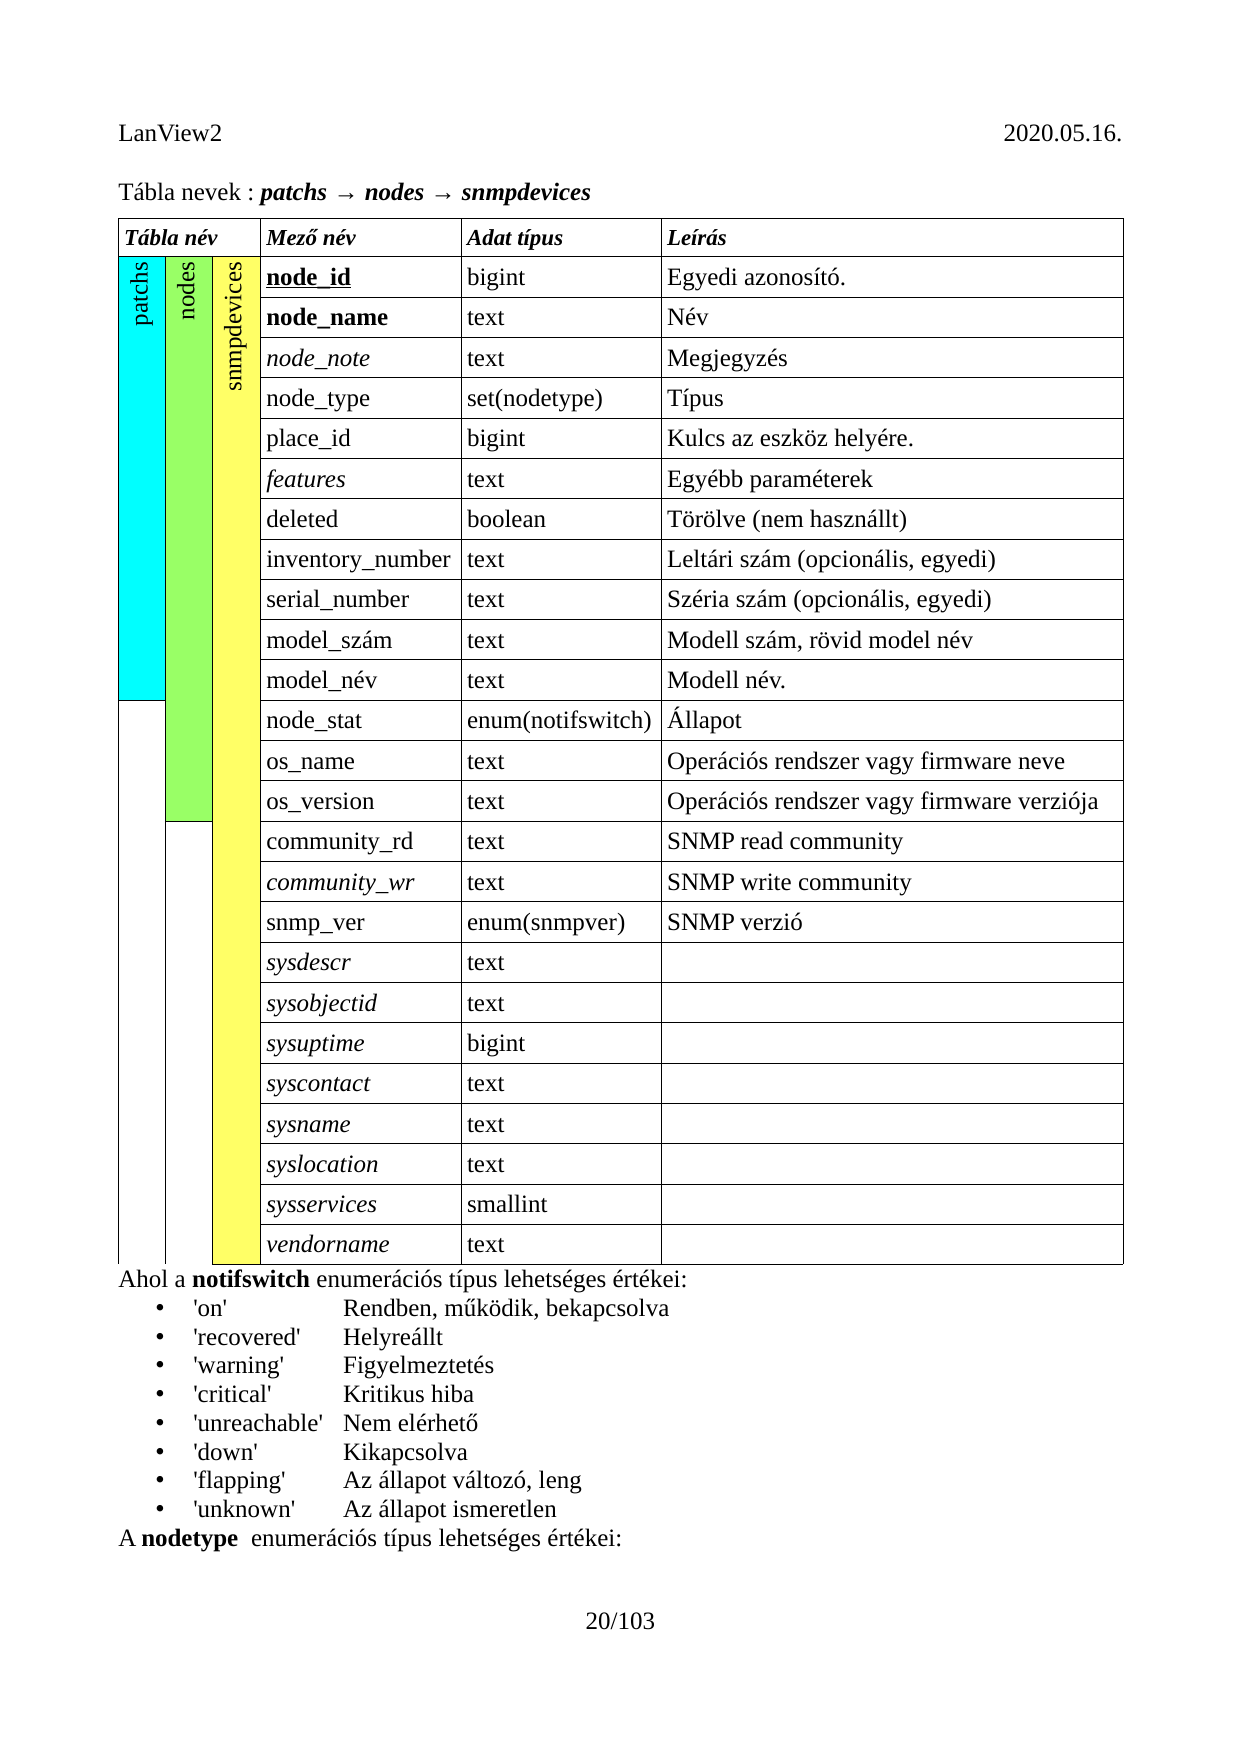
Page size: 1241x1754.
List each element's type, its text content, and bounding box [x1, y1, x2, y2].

table_cell node_name [261, 298, 461, 337]
list 'on' Rendben, működik, bekapcsolva [156, 1293, 1122, 1322]
table_cell text [462, 781, 661, 821]
table_cell model_név [261, 660, 461, 700]
table_cell SNMP verzió [662, 902, 1123, 942]
table_cell sysuptime [261, 1023, 461, 1062]
table_cell community_wr [261, 862, 461, 901]
table_cell node_stat [261, 701, 461, 740]
table_cell model_szám [261, 620, 461, 659]
table_cell text [462, 862, 661, 901]
table_cell sysdescr [261, 943, 461, 982]
table_cell SNMP read community [662, 822, 1123, 861]
table_cell Törölve (nem használlt) [662, 499, 1123, 538]
table_cell text [462, 983, 661, 1022]
table_cell text [462, 1104, 661, 1143]
table_cell SNMP write community [662, 862, 1123, 901]
table_cell os_name [261, 741, 461, 780]
table_cell os_version [261, 781, 461, 821]
table_cell text [462, 620, 661, 659]
table_cell node_type [261, 378, 461, 417]
table_cell features [261, 459, 461, 498]
table_cell Modell név. [662, 660, 1123, 700]
table_cell bigint [462, 1023, 661, 1062]
table_cell [662, 1225, 1123, 1264]
table_cell text [462, 580, 661, 619]
table_cell text [462, 1225, 661, 1264]
list 'flapping' Az állapot változó, leng [156, 1465, 1122, 1494]
table_cell Széria szám (opcionális, egyedi) [662, 580, 1123, 619]
table_cell Operációs rendszer vagy firmware verziója [662, 781, 1123, 821]
list 'critical' Kritikus hiba [156, 1379, 1122, 1408]
table_cell snmp_ver [261, 902, 461, 942]
table_cell node_id [261, 257, 461, 297]
table_cell text [462, 540, 661, 579]
table_header Leírás [662, 219, 1123, 256]
table_cell bigint [462, 419, 661, 458]
table_cell Leltári szám (opcionális, egyedi) [662, 540, 1123, 579]
table_cell place_id [261, 419, 461, 458]
table_cell [662, 983, 1123, 1022]
table_cell text [462, 943, 661, 982]
table_cell sysname [261, 1104, 461, 1143]
table_cell Egyébb paraméterek [662, 459, 1123, 498]
list 'unknown' Az állapot ismeretlen [156, 1494, 1122, 1523]
table_cell [662, 1185, 1123, 1224]
table_cell Modell szám, rövid model név [662, 620, 1123, 659]
table_cell Állapot [662, 701, 1123, 740]
table_cell text [462, 1144, 661, 1183]
table_cell Operációs rendszer vagy firmware neve [662, 741, 1123, 780]
list 'warning' Figyelmeztetés [156, 1350, 1122, 1379]
table_cell set(nodetype) [462, 378, 661, 417]
table_cell boolean [462, 499, 661, 538]
table_cell enum(snmpver) [462, 902, 661, 942]
table_cell [119, 701, 165, 1264]
table_cell text [462, 459, 661, 498]
table_cell Kulcs az eszköz helyére. [662, 419, 1123, 458]
table_cell node_note [261, 338, 461, 377]
table_cell sysobjectid [261, 983, 461, 1022]
table_cell text [462, 822, 661, 861]
table_cell Egyedi azonosító. [662, 257, 1123, 297]
text A nodetype enumerációs típus lehetséges értékei: [118, 1523, 1122, 1552]
table_cell patchs [119, 257, 165, 700]
table_cell community_rd [261, 822, 461, 861]
table_cell text [462, 338, 661, 377]
list 'down' Kikapcsolva [156, 1437, 1122, 1465]
table_cell text [462, 1064, 661, 1103]
table_header Adat típus [462, 219, 661, 256]
table_cell nodes [166, 257, 212, 821]
table_cell deleted [261, 499, 461, 538]
table_cell enum(notifswitch) [462, 701, 661, 740]
list 'recovered' Helyreállt [156, 1322, 1122, 1350]
table_header Mező név [261, 219, 461, 256]
table_cell text [462, 660, 661, 700]
table_cell Típus [662, 378, 1123, 417]
table_cell [662, 1104, 1123, 1143]
table_cell vendorname [261, 1225, 461, 1264]
table_cell [166, 822, 212, 1264]
table_cell smallint [462, 1185, 661, 1224]
table_cell bigint [462, 257, 661, 297]
table_cell [662, 943, 1123, 982]
table_cell syslocation [261, 1144, 461, 1183]
table_cell sysservices [261, 1185, 461, 1224]
table_cell text [462, 298, 661, 337]
table_cell inventory_number [261, 540, 461, 579]
list 'unreachable' Nem elérhető [156, 1408, 1122, 1437]
table_cell syscontact [261, 1064, 461, 1103]
table_cell snmpdevices [213, 257, 260, 1264]
table_cell serial_number [261, 580, 461, 619]
table_header Tábla név [119, 219, 260, 256]
table_cell [662, 1023, 1123, 1062]
text Tábla nevek : patchs → nodes → snmpdevices [118, 177, 1122, 206]
table_cell Megjegyzés [662, 338, 1123, 377]
table_cell [662, 1064, 1123, 1103]
text Ahol a notifswitch enumerációs típus lehetséges értékei: [118, 1264, 1122, 1293]
table_cell text [462, 741, 661, 780]
table_cell Név [662, 298, 1123, 337]
table_cell [662, 1144, 1123, 1183]
